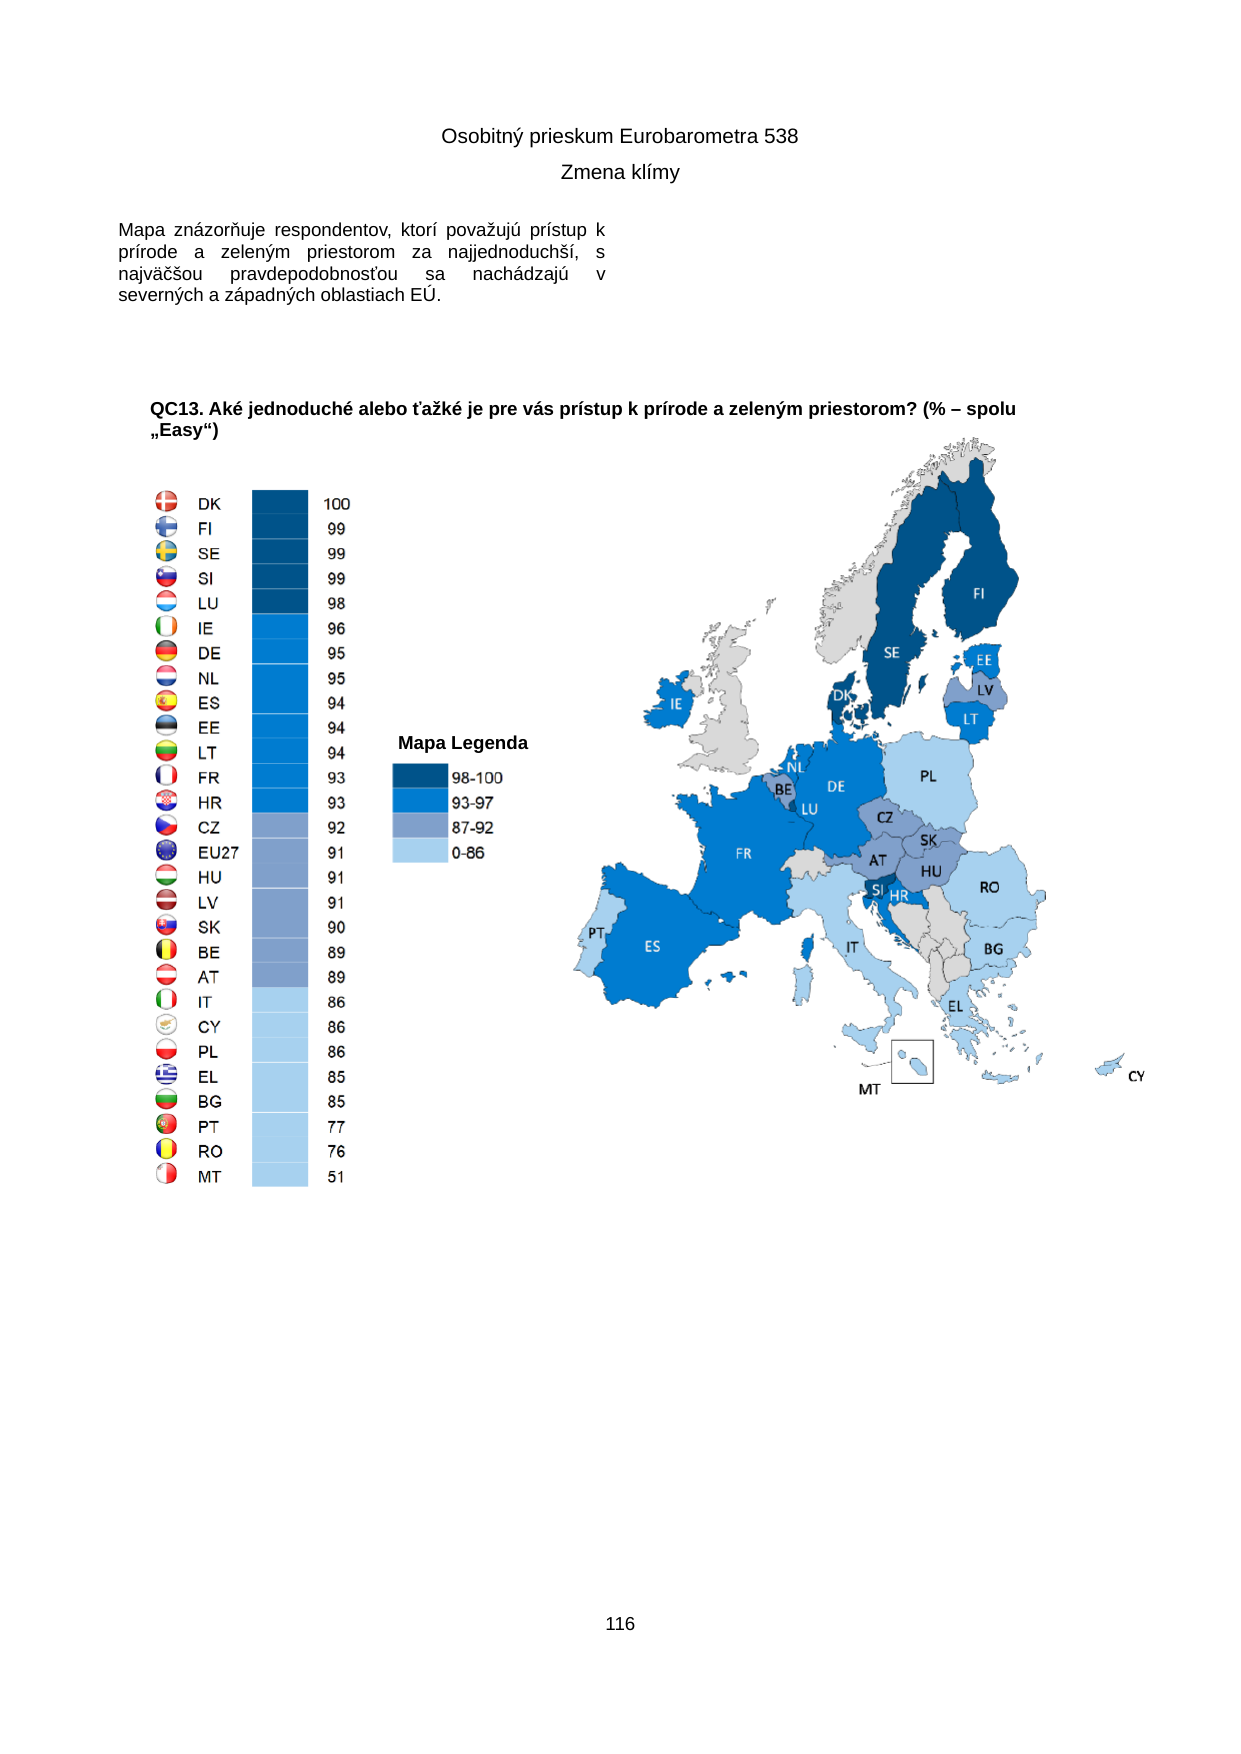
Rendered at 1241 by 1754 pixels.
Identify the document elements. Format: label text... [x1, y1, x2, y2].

picture [118, 422, 1153, 1192]
text Mapa znázorňuje respondentov, ktorí považujú prístup k prírode a zeleným priestorom za najjednoduchší, s najväčšou pravdepodobnosťou sa nachádzajú v severných a západných oblastiach EÚ. [118, 219, 605, 306]
